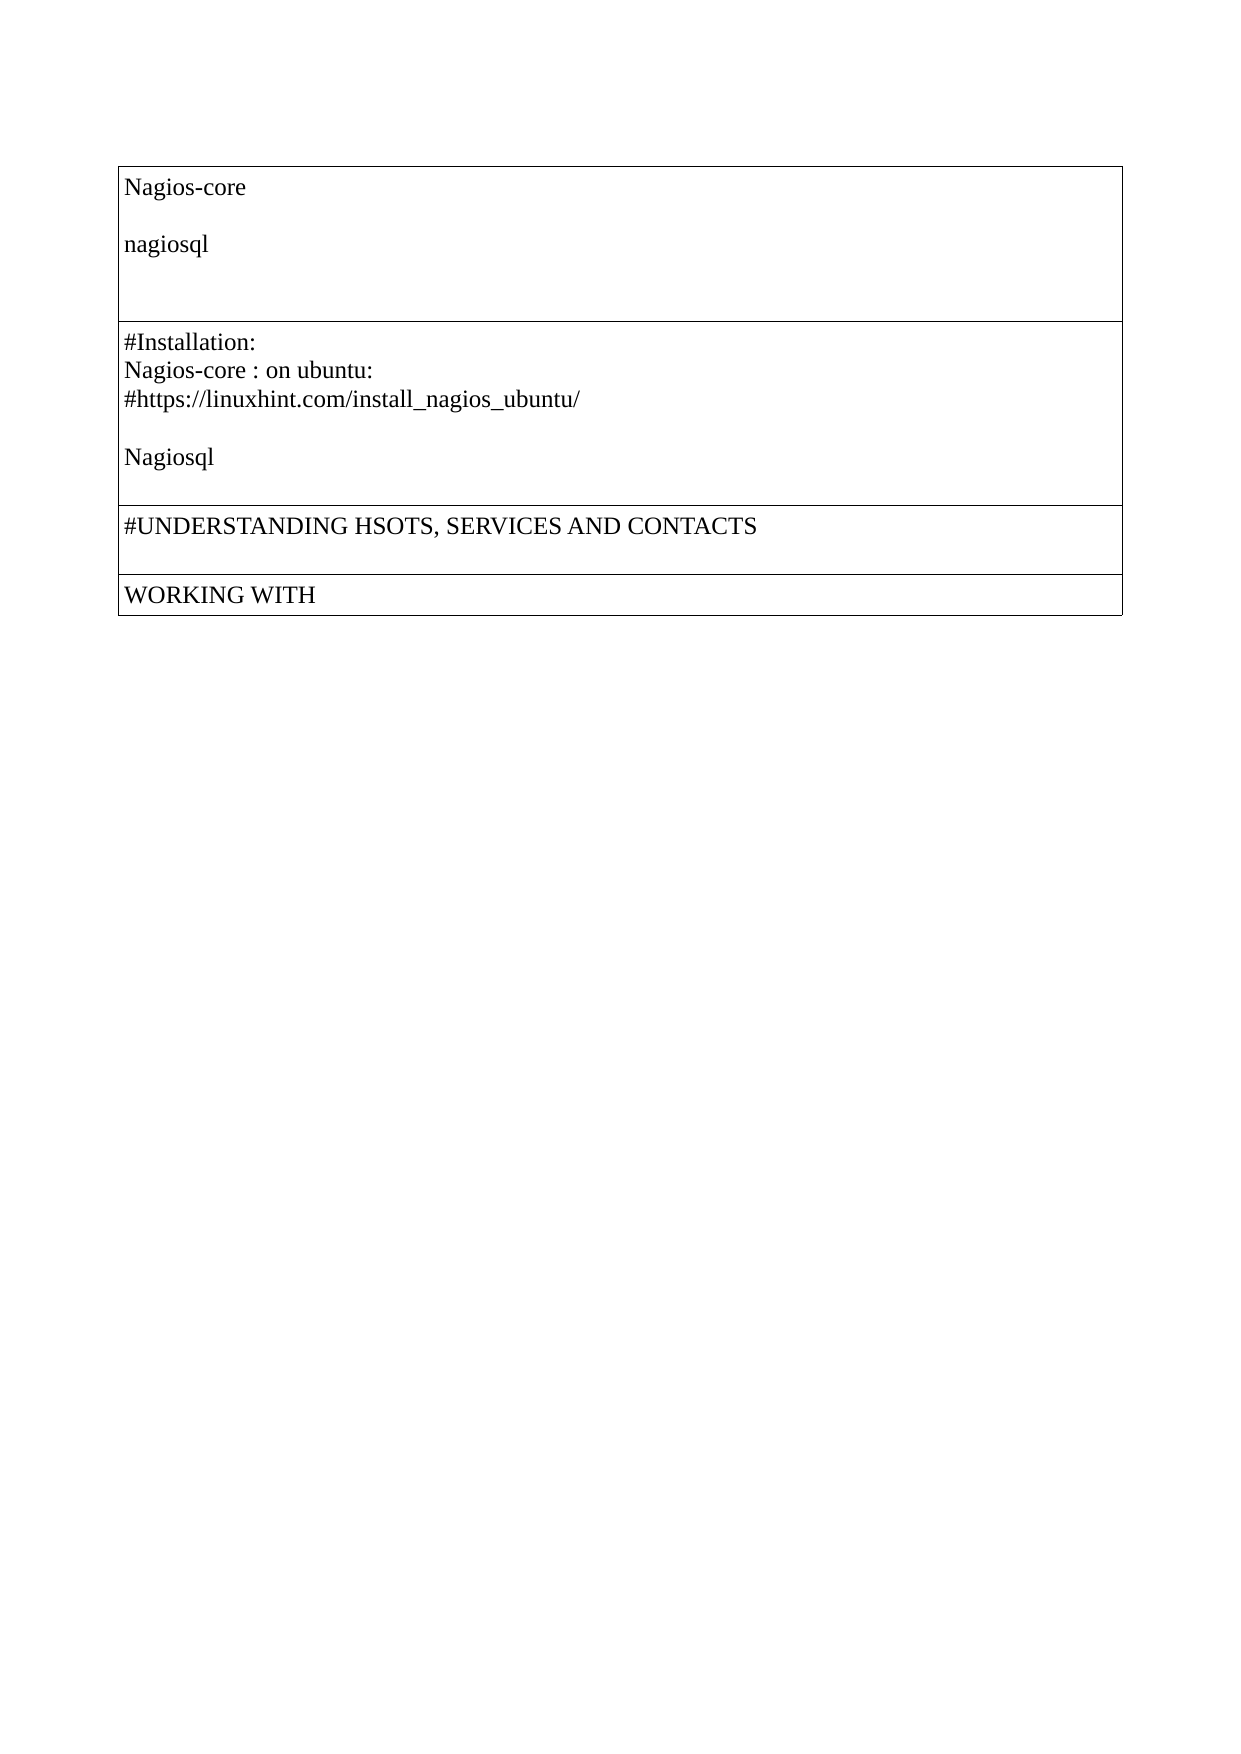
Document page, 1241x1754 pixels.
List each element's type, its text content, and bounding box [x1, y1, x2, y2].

table_header Nagios-core nagiosql [119, 167, 1122, 321]
table_cell #Installation: Nagios-core : on ubuntu: #https://linuxhint.com/install_nagios_ubuntu/ Nagiosql [119, 322, 1122, 505]
table_cell #UNDERSTANDING HSOTS, SERVICES AND CONTACTS [119, 506, 1122, 574]
table_cell WORKING WITH [119, 575, 1122, 614]
